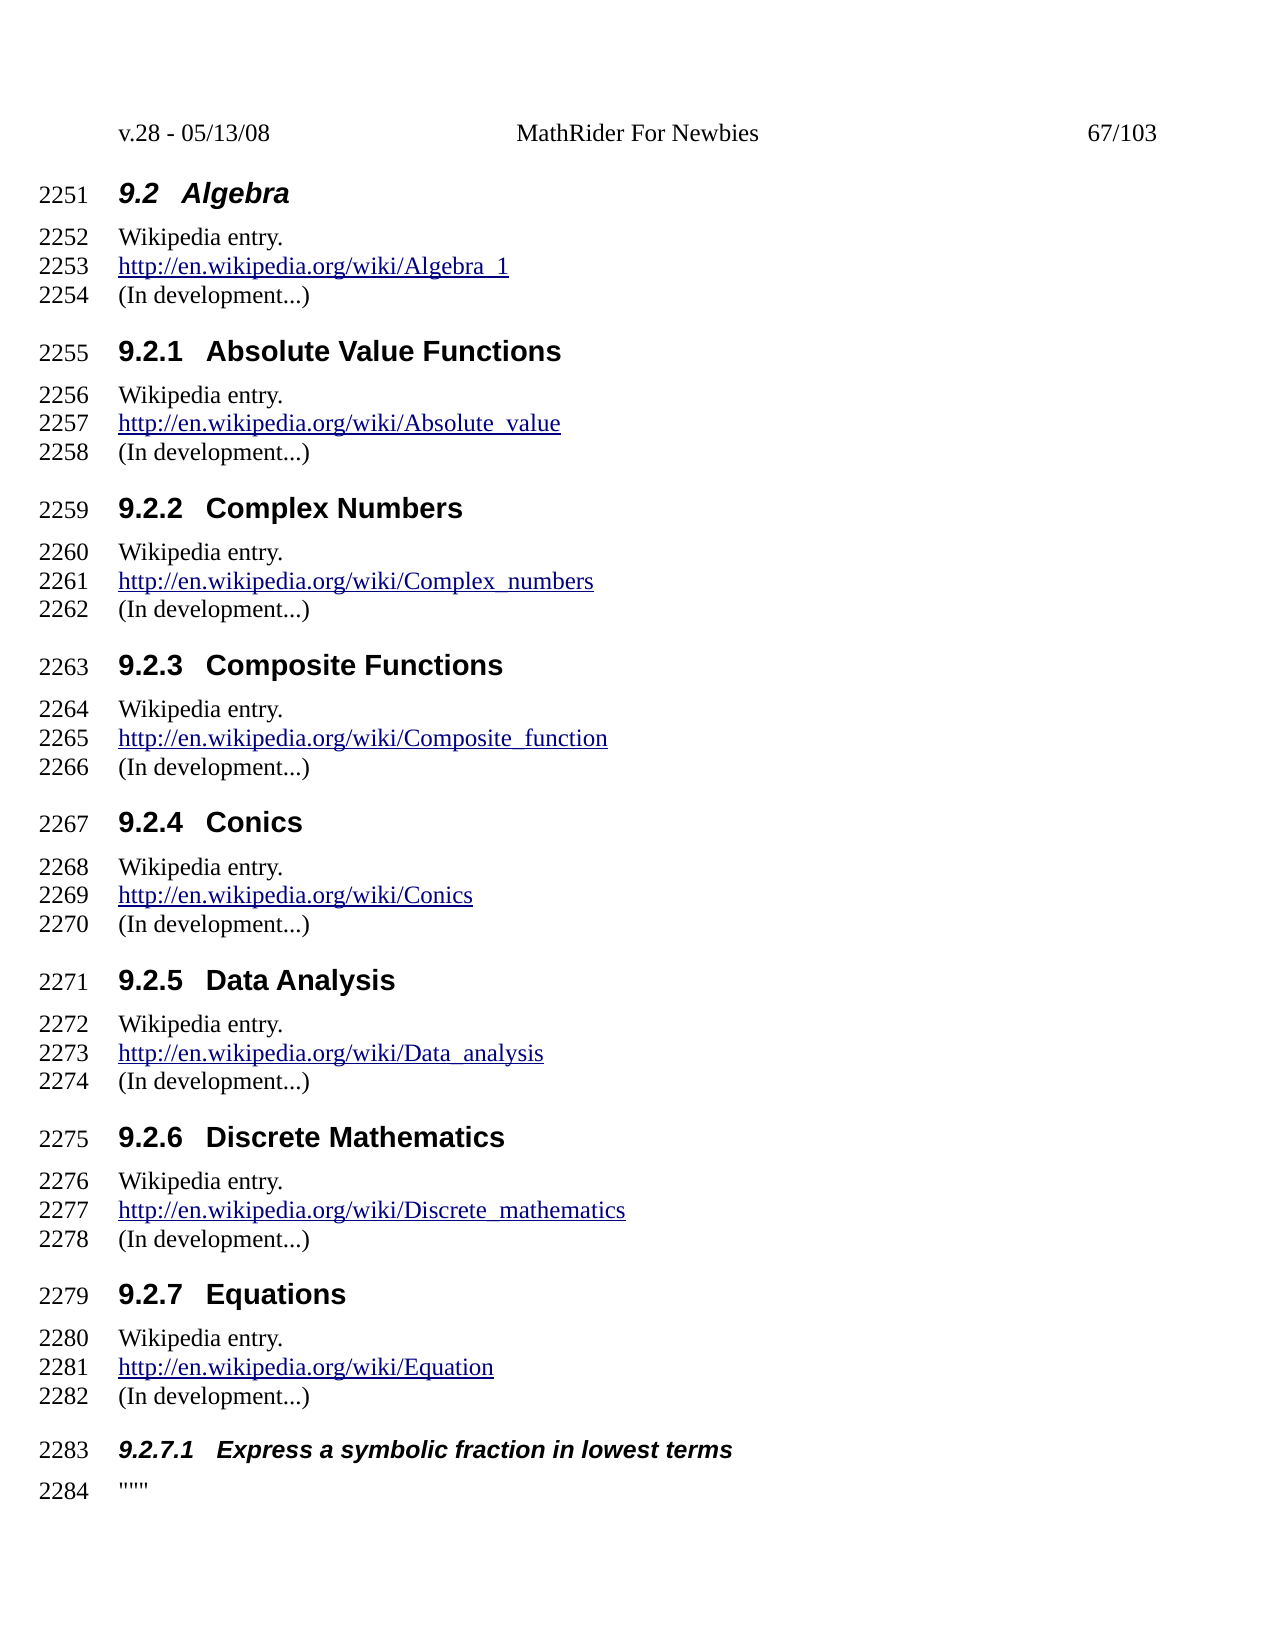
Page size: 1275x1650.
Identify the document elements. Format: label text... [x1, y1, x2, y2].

subtitle Data Analysis [118, 963, 1157, 996]
text Wikipedia entry. [118, 852, 1157, 880]
subtitle Algebra [118, 176, 1157, 210]
text (In development...) [118, 909, 1157, 938]
text (In development...) [118, 1381, 1157, 1410]
text http://en.wikipedia.org/wiki/Composite_function [118, 723, 1157, 752]
text http://en.wikipedia.org/wiki/Discrete_mathematics [118, 1195, 1157, 1224]
text (In development...) [118, 280, 1157, 309]
subtitle Equations [118, 1277, 1157, 1311]
text Wikipedia entry. [118, 222, 1157, 251]
text http://en.wikipedia.org/wiki/Algebra_1 [118, 251, 1157, 280]
subtitle Conics [118, 806, 1157, 839]
subtitle Express a symbolic fraction in lowest terms [118, 1435, 1157, 1463]
text Wikipedia entry. [118, 1009, 1157, 1038]
text Wikipedia entry. [118, 1166, 1157, 1195]
text http://en.wikipedia.org/wiki/Equation [118, 1352, 1157, 1381]
text (In development...) [118, 1066, 1157, 1095]
text http://en.wikipedia.org/wiki/Data_analysis [118, 1038, 1157, 1066]
subtitle Complex Numbers [118, 491, 1157, 524]
text http://en.wikipedia.org/wiki/Conics [118, 880, 1157, 909]
text http://en.wikipedia.org/wiki/Complex_numbers [118, 566, 1157, 594]
text (In development...) [118, 1224, 1157, 1252]
text http://en.wikipedia.org/wiki/Absolute_value [118, 408, 1157, 437]
text (In development...) [118, 594, 1157, 623]
text Wikipedia entry. [118, 694, 1157, 723]
subtitle Composite Functions [118, 648, 1157, 682]
text Wikipedia entry. [118, 537, 1157, 566]
text """ [118, 1476, 1157, 1504]
subtitle Absolute Value Functions [118, 334, 1157, 367]
text (In development...) [118, 752, 1157, 781]
text Wikipedia entry. [118, 1323, 1157, 1352]
text Wikipedia entry. [118, 380, 1157, 408]
subtitle Discrete Mathematics [118, 1120, 1157, 1154]
text (In development...) [118, 437, 1157, 466]
